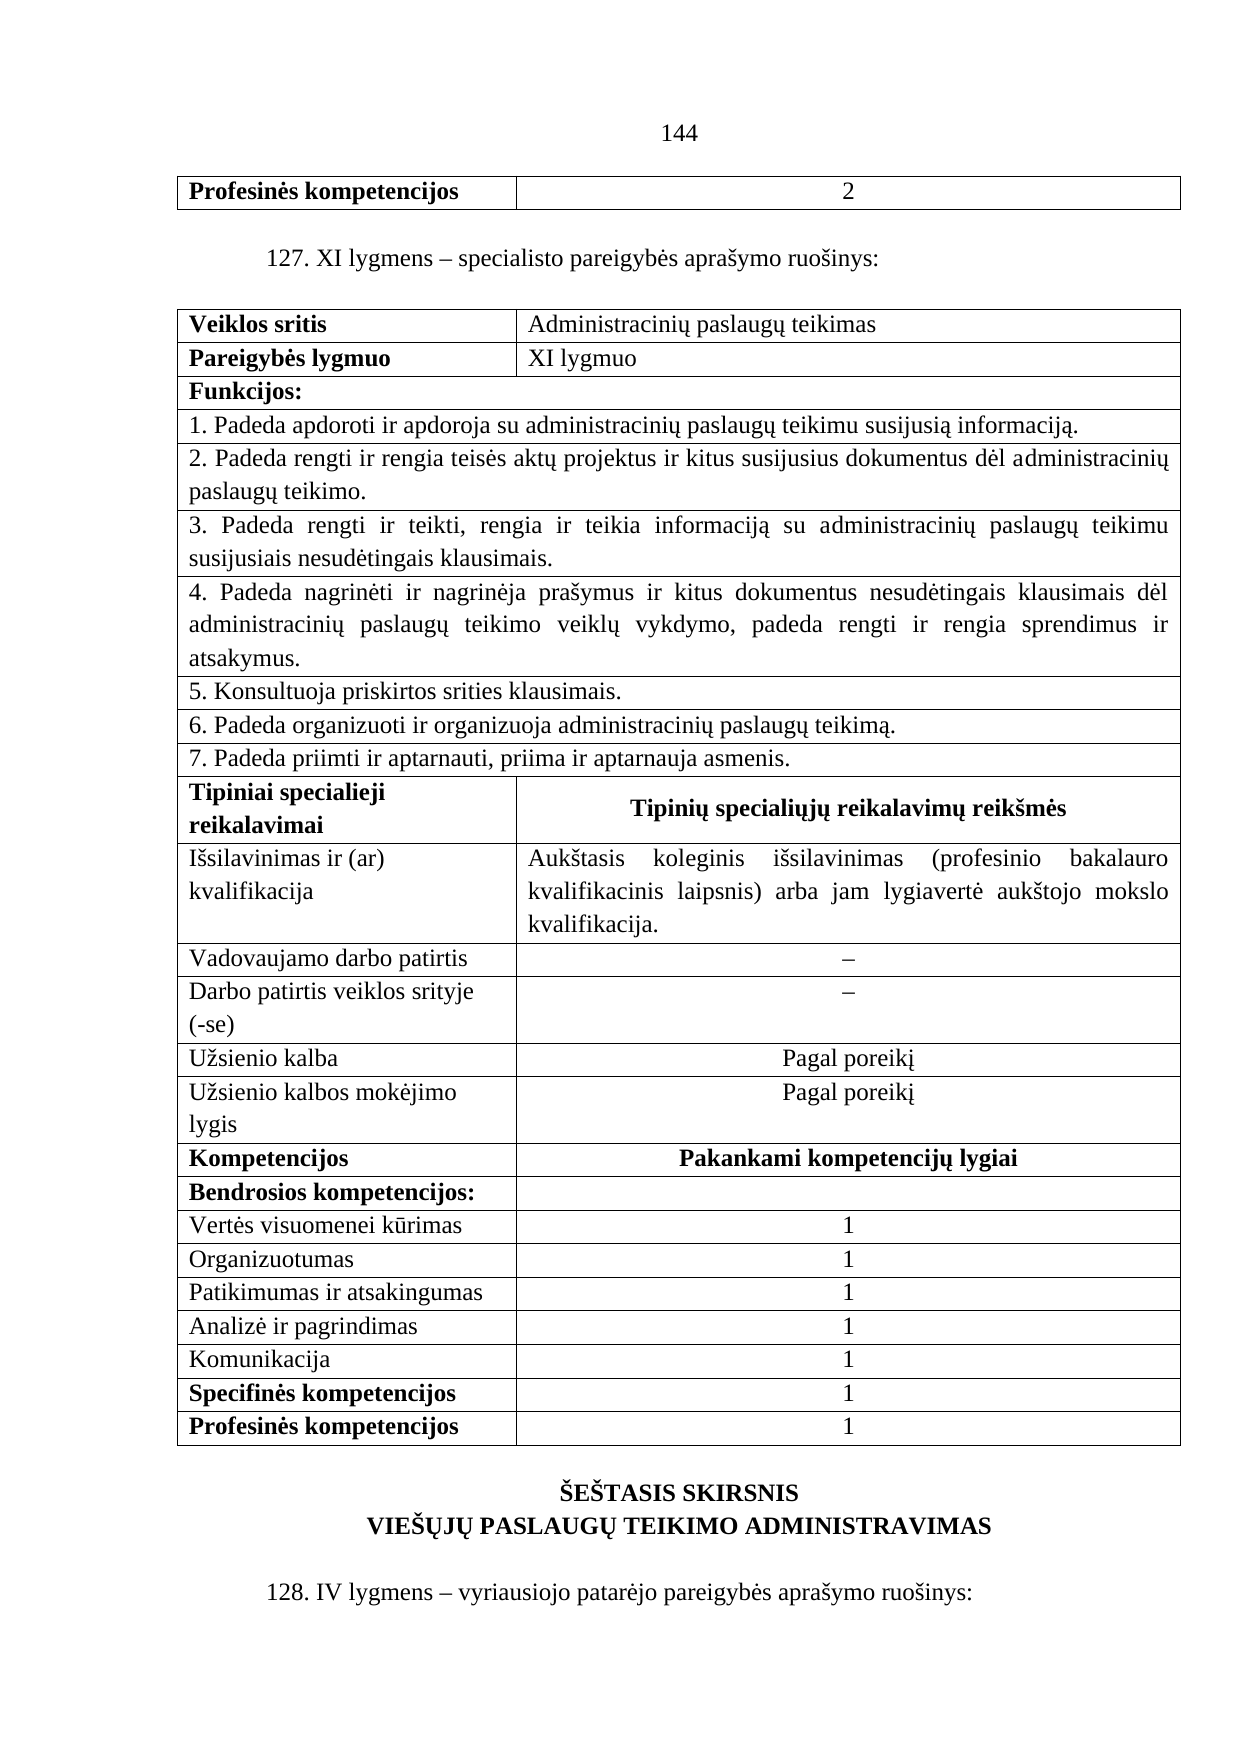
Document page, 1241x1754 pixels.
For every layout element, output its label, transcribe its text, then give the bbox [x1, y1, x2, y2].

table_cell 4. Padeda nagrinėti ir nagrinėja prašymus ir kitus dokumentus nesudėtingais klausimais dėl administracinių paslaugų teikimo veiklų vykdymo, padeda rengti ir rengia sprendimus ir atsakymus. [178, 577, 1180, 676]
table_cell Išsilavinimas ir (ar) kvalifikacija [178, 844, 516, 942]
table_cell 2. Padeda rengti ir rengia teisės aktų projektus ir kitus susijusius dokumentus dėl administracinių paslaugų teikimo. [178, 444, 1180, 509]
table_cell Pareigybės lygmuo [178, 343, 516, 376]
table_cell 1 [517, 1244, 1180, 1277]
table_cell Pakankami kompetencijų lygiai [517, 1144, 1180, 1176]
table_cell Užsienio kalbos mokėjimo lygis [178, 1077, 516, 1143]
table_cell – [517, 977, 1180, 1042]
text VIEŠŲJŲ PASLAUGŲ TEIKIMO ADMINISTRAVIMAS [177, 1511, 1181, 1540]
table_cell Analizė ir pagrindimas [178, 1311, 516, 1344]
text 127. XI lygmens – specialisto pareigybės aprašymo ruošinys: [177, 243, 1181, 271]
table_cell Tipinių specialiųjų reikalavimų reikšmės [517, 777, 1180, 843]
table_cell 1 [517, 1278, 1180, 1310]
table_cell 7. Padeda priimti ir aptarnauti, priima ir aptarnauja asmenis. [178, 744, 1180, 776]
table_header Administracinių paslaugų teikimas [517, 310, 1180, 342]
table_cell 5. Konsultuoja priskirtos srities klausimais. [178, 677, 1180, 709]
table_cell Specifinės kompetencijos [178, 1379, 516, 1411]
table_cell Užsienio kalba [178, 1044, 516, 1076]
table_cell 1 [517, 1211, 1180, 1243]
table_cell 1 [517, 1379, 1180, 1411]
table_cell Pagal poreikį [517, 1077, 1180, 1143]
table_cell Tipiniai specialieji reikalavimai [178, 777, 516, 843]
text ŠEŠTASIS SKIRSNIS [177, 1478, 1181, 1507]
table_cell Profesinės kompetencijos [178, 177, 516, 209]
table_cell Vadovaujamo darbo patirtis [178, 944, 516, 976]
table_cell 1 [517, 1345, 1180, 1377]
table_cell Komunikacija [178, 1345, 516, 1377]
table_cell XI lygmuo [517, 343, 1180, 376]
table_cell 1. Padeda apdoroti ir apdoroja su administracinių paslaugų teikimu susijusią informaciją. [178, 410, 1180, 443]
table_cell Darbo patirtis veiklos srityje (-se) [178, 977, 516, 1042]
table_cell 3. Padeda rengti ir teikti, rengia ir teikia informaciją su administracinių paslaugų teikimu susijusiais nesudėtingais klausimais. [178, 511, 1180, 576]
table_cell Organizuotumas [178, 1244, 516, 1277]
table_cell – [517, 944, 1180, 976]
table_cell Patikimumas ir atsakingumas [178, 1278, 516, 1310]
table_cell 6. Padeda organizuoti ir organizuoja administracinių paslaugų teikimą. [178, 710, 1180, 743]
table_header Veiklos sritis [178, 310, 516, 342]
table_cell Vertės visuomenei kūrimas [178, 1211, 516, 1243]
table_cell 2 [517, 177, 1180, 209]
table_cell 1 [517, 1412, 1180, 1444]
table_cell Bendrosios kompetencijos: [178, 1177, 516, 1210]
text 128. IV lygmens – vyriausiojo patarėjo pareigybės aprašymo ruošinys: [177, 1577, 1181, 1606]
table_cell Aukštasis koleginis išsilavinimas (profesinio bakalauro kvalifikacinis laipsnis) arba jam lygiavertė aukštojo mokslo kvalifikacija. [517, 844, 1180, 942]
table_cell 1 [517, 1311, 1180, 1344]
table_cell Pagal poreikį [517, 1044, 1180, 1076]
table_cell [517, 1177, 1180, 1210]
table_cell Profesinės kompetencijos [178, 1412, 516, 1444]
table_cell Kompetencijos [178, 1144, 516, 1176]
table_cell Funkcijos: [178, 377, 1180, 409]
